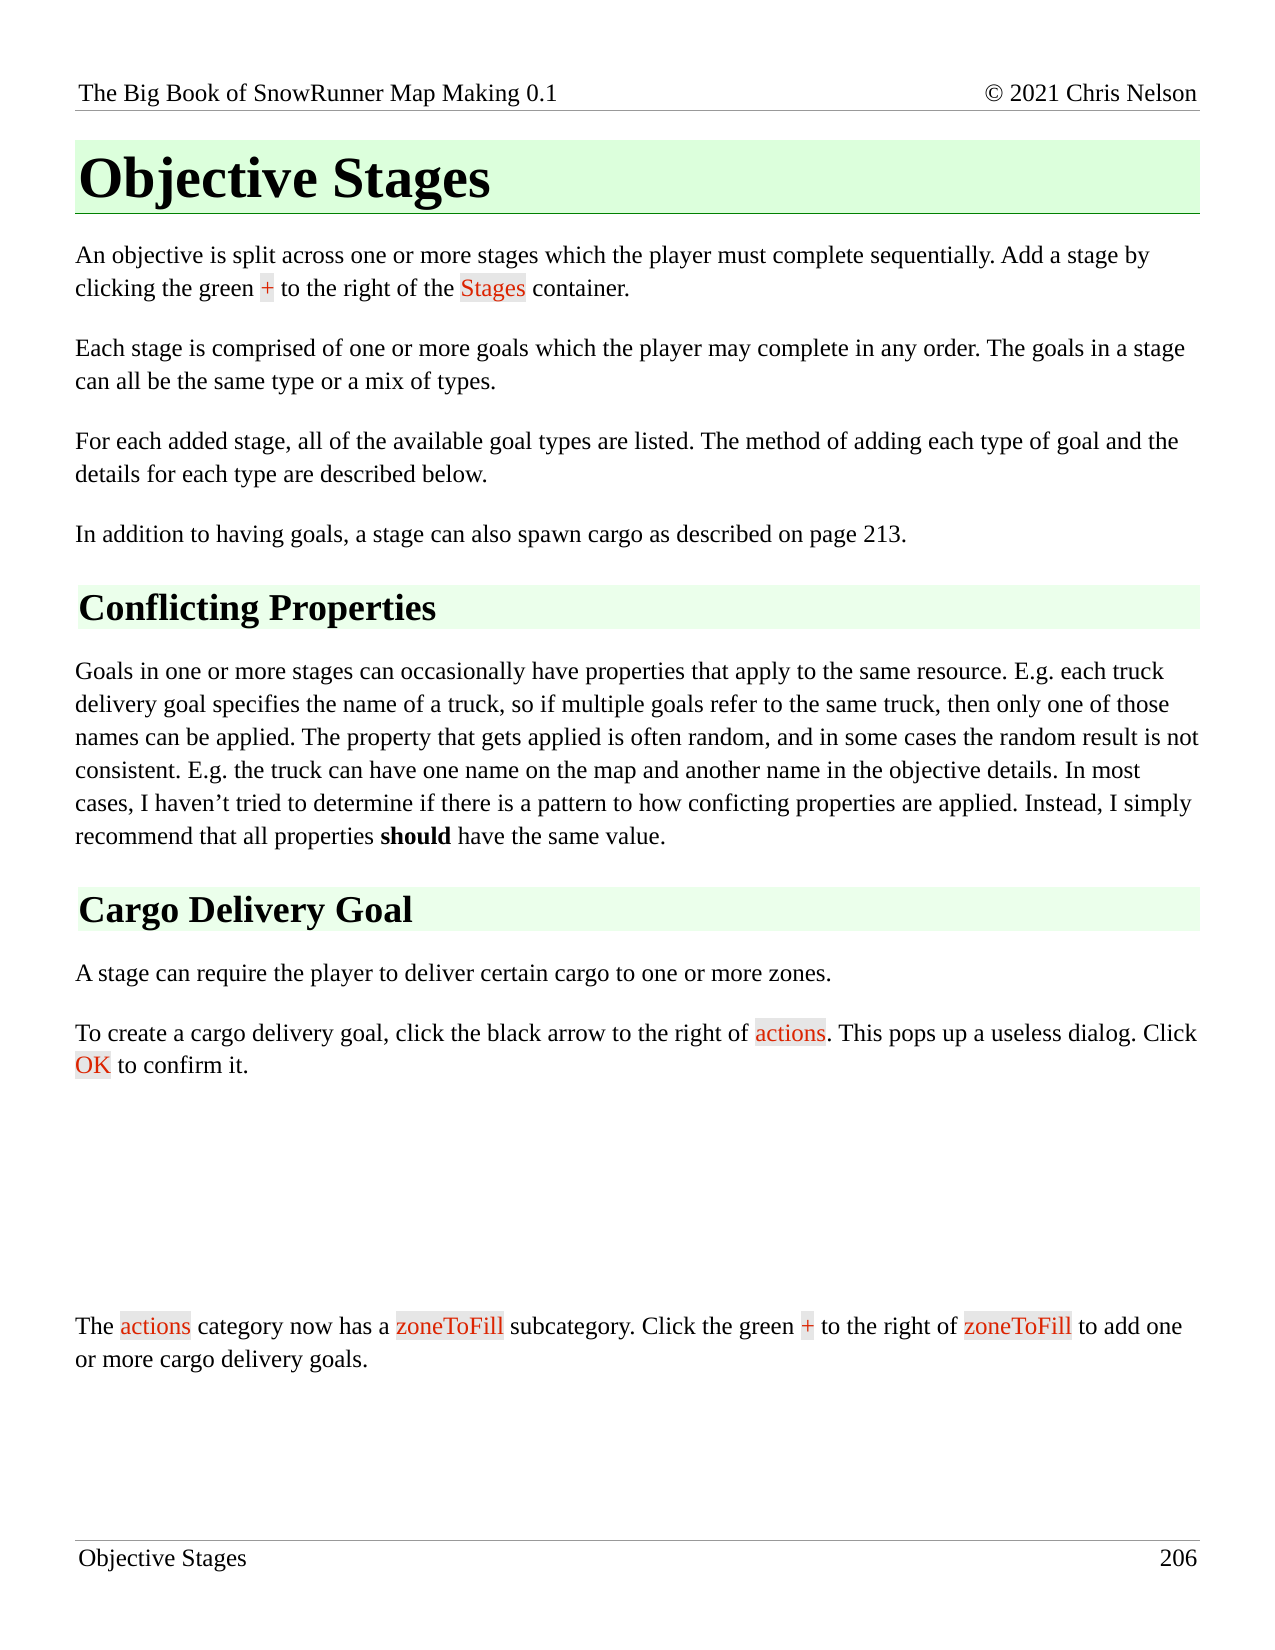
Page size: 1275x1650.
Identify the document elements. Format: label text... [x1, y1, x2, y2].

text Each stage is comprised of one or more goals which the player may complete in any order. The goals in a stage can all be the same type or a mix of types. [75, 333, 1200, 395]
text For each added stage, all of the available goal types are listed. The method of adding each type of goal and the details for each type are described below. [75, 426, 1200, 488]
subtitle Cargo Delivery Goal [78, 887, 1200, 931]
text The actions category now has a zoneToFill subcategory. Click the green + to the right of zoneToFill to add one or more cargo delivery goals. [75, 1311, 1200, 1373]
text To create a cargo delivery goal, click the black arrow to the right of actions. This pops up a useless dialog. Click OK to confirm it. [75, 1018, 1200, 1079]
subtitle Objective Stages [75, 140, 1200, 213]
text Goals in one or more stages can occasionally have properties that apply to the same resource. E.g. each truck delivery goal specifies the name of a truck, so if multiple goals refer to the same truck, then only one of those names can be applied. The property that gets applied is often random, and in some cases the random result is not consistent. E.g. the truck can have one name on the map and another name in the objective details. In most cases, I haven’t tried to determine if there is a pattern to how conficting properties are applied. Instead, I simply recommend that all properties should have the same value. [75, 656, 1200, 850]
text An objective is split across one or more stages which the player must complete sequentially. Add a stage by clicking the green + to the right of the Stages container. [75, 240, 1200, 302]
text In addition to having goals, a stage can also spawn cargo as described on page 213. [75, 519, 1200, 548]
text A stage can require the player to deliver certain cargo to one or more zones. [75, 958, 1200, 986]
subtitle Conflicting Properties [78, 585, 1200, 629]
